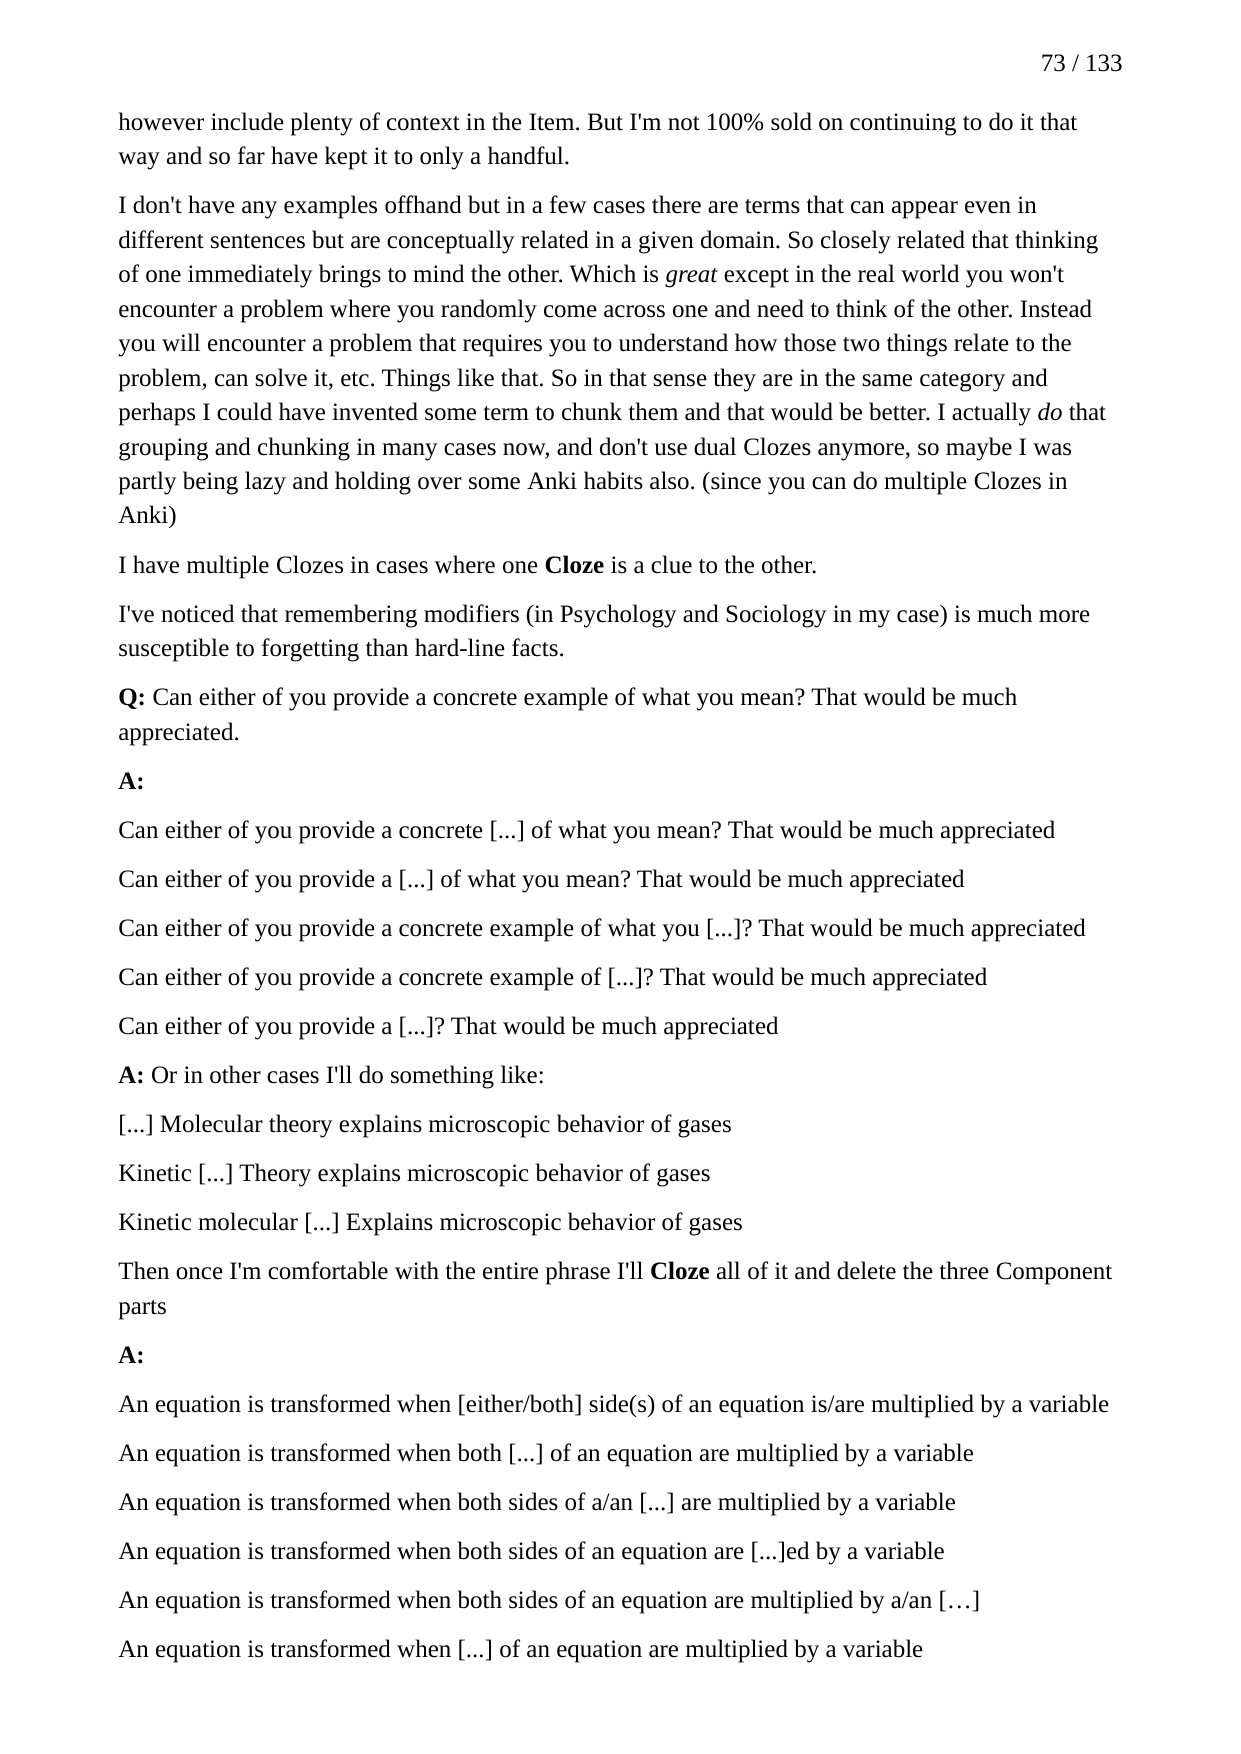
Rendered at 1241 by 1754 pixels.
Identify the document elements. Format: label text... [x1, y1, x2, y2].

text Q: Can either of you provide a concrete example of what you mean? That would be much appreciated. [118, 682, 1122, 746]
text I don't have any examples offhand but in a few cases there are terms that can appear even in different sentences but are conceptually related in a given domain. So closely related that thinking of one immediately brings to mind the other. Which is great except in the real world you won't encounter a problem where you randomly come across one and need to think of the other. Instead you will encounter a problem that requires you to understand how those two things relate to the problem, can solve it, etc. Things like that. So in that sense they are in the same category and perhaps I could have invented some term to chunk them and that would be better. I actually do that grouping and chunking in many cases now, and don't use dual Clozes anymore, so maybe I was partly being lazy and holding over some Anki habits also. (since you can do multiple Clozes in Anki) [118, 190, 1122, 529]
text Kinetic molecular [...] Explains microscopic behavior of gases [118, 1207, 1122, 1236]
text A: [118, 766, 1122, 794]
text An equation is transformed when both [...] of an equation are multiplied by a variable [118, 1438, 1122, 1467]
text Can either of you provide a [...] of what you mean? That would be much appreciated [118, 864, 1122, 893]
text An equation is transformed when both sides of an equation are [...]ed by a variable [118, 1536, 1122, 1565]
text A: [118, 1340, 1122, 1369]
text A: Or in other cases I'll do something like: [118, 1060, 1122, 1089]
text An equation is transformed when both sides of an equation are multiplied by a/an […] [118, 1585, 1122, 1614]
text Then once I'm comfortable with the entire phrase I'll Cloze all of it and delete the three Component parts [118, 1256, 1122, 1320]
text I've noticed that remembering modifiers (in Psychology and Sociology in my case) is much more susceptible to forgetting than hard-line facts. [118, 599, 1122, 662]
text however include plenty of context in the Item. But I'm not 100% sold on continuing to do it that way and so far have kept it to only a handful. [118, 107, 1122, 170]
text Can either of you provide a concrete example of what you [...]? That would be much appreciated [118, 913, 1122, 942]
text Can either of you provide a concrete example of [...]? That would be much appreciated [118, 962, 1122, 991]
text Can either of you provide a concrete [...] of what you mean? That would be much appreciated [118, 815, 1122, 844]
text Can either of you provide a [...]? That would be much appreciated [118, 1011, 1122, 1040]
text [...] Molecular theory explains microscopic behavior of gases [118, 1109, 1122, 1138]
text An equation is transformed when both sides of a/an [...] are multiplied by a variable [118, 1487, 1122, 1516]
text I have multiple Clozes in cases where one Cloze is a clue to the other. [118, 550, 1122, 578]
text An equation is transformed when [either/both] side(s) of an equation is/are multiplied by a variable [118, 1389, 1122, 1418]
text Kinetic [...] Theory explains microscopic behavior of gases [118, 1158, 1122, 1187]
text An equation is transformed when [...] of an equation are multiplied by a variable [118, 1634, 1122, 1663]
